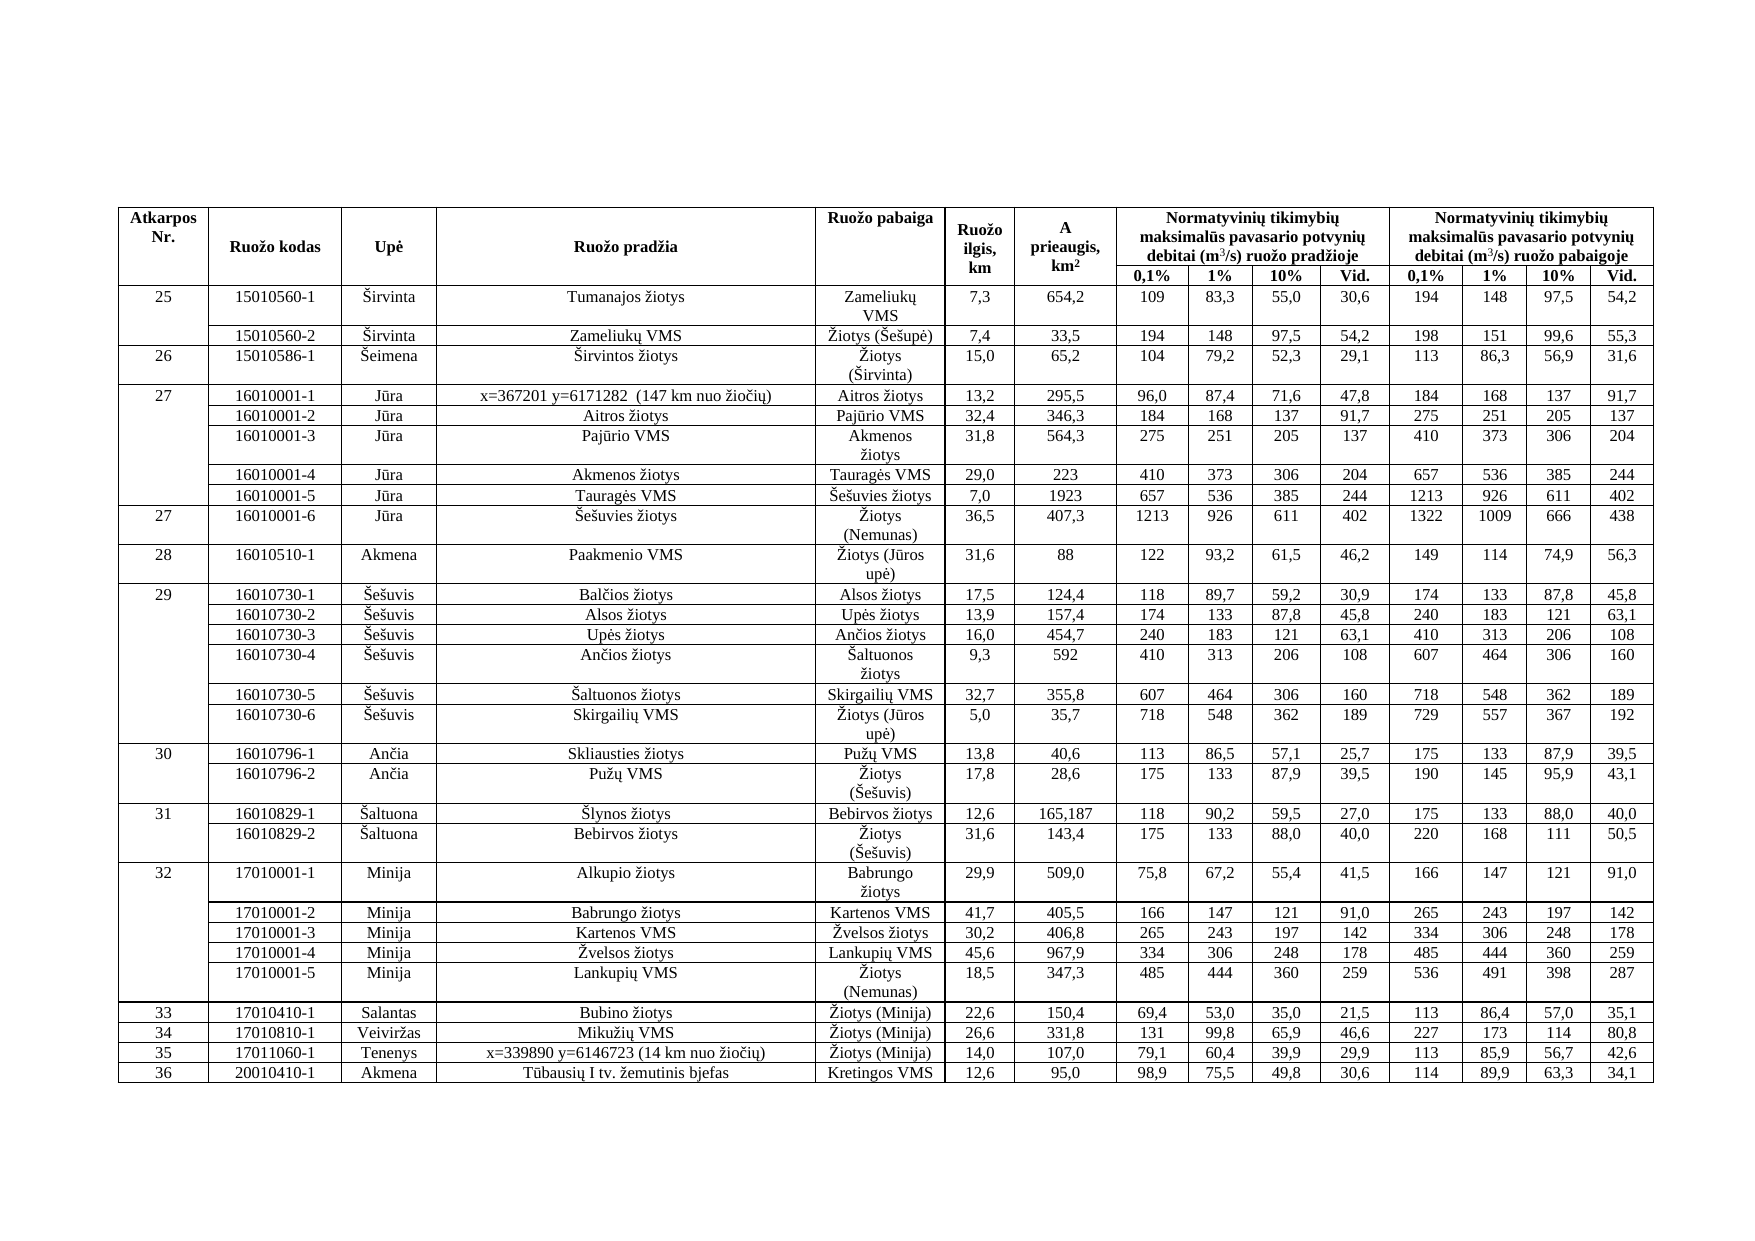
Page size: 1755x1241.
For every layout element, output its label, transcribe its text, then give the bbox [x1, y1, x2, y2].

table_cell 109 [1117, 286, 1188, 325]
table_cell 251 [1463, 406, 1526, 425]
table_cell 137 [1591, 406, 1653, 425]
table_cell 654,2 [1015, 286, 1116, 325]
table_cell 33,5 [1015, 326, 1116, 345]
table_cell 178 [1591, 923, 1653, 942]
table_cell 25,7 [1321, 744, 1389, 763]
table_cell Šaltuonos žiotys [816, 645, 944, 683]
table_cell 275 [1390, 406, 1462, 425]
table_cell 16,0 [946, 625, 1014, 644]
table_cell Žiotys (Nemunas) [816, 506, 944, 544]
table_cell 1213 [1117, 506, 1188, 544]
table_cell 121 [1253, 903, 1320, 922]
table_cell 174 [1390, 584, 1462, 603]
table_cell 240 [1117, 625, 1188, 644]
table_cell Vid. [1321, 266, 1389, 285]
table_cell Žiotys (Šešuvis) [816, 824, 944, 862]
table_cell 133 [1463, 584, 1526, 603]
table_cell 13,8 [946, 744, 1014, 763]
table_header Normatyvinių tikimybių maksimalūs pavasario potvynių debitai (m3/s) ruožo pradžioje [1117, 208, 1389, 265]
table_cell 275 [1117, 426, 1188, 464]
table_cell 45,8 [1321, 605, 1389, 624]
table_cell 16010796-1 [209, 744, 341, 763]
table_cell Žvelsos žiotys [437, 943, 815, 962]
table_cell 131 [1117, 1023, 1188, 1042]
table_cell 88,0 [1253, 824, 1320, 862]
table_header Normatyvinių tikimybių maksimalūs pavasario potvynių debitai (m3/s) ruožo pabaigoje [1390, 208, 1653, 265]
table_cell 373 [1189, 465, 1252, 484]
table_cell Šeimena [342, 346, 436, 384]
table_cell 265 [1117, 923, 1188, 942]
table_cell 485 [1117, 963, 1188, 1001]
table_cell 10% [1253, 266, 1320, 285]
table_cell 137 [1321, 426, 1389, 464]
table_cell 265 [1390, 903, 1462, 922]
table_cell 63,1 [1591, 605, 1653, 624]
table_cell Šešuvis [342, 645, 436, 683]
table_cell Kartenos VMS [437, 923, 815, 942]
table_cell Ančios žiotys [437, 645, 815, 683]
table_cell Tumanajos žiotys [437, 286, 815, 325]
table_cell 259 [1591, 943, 1653, 962]
table_cell 97,5 [1253, 326, 1320, 345]
table_cell 15010560-1 [209, 286, 341, 325]
table_cell 17,5 [946, 584, 1014, 603]
table_cell 91,0 [1591, 863, 1653, 901]
table_cell 20010410-1 [209, 1063, 341, 1082]
table_cell Šaltuonos žiotys [437, 684, 815, 703]
table_cell 729 [1390, 705, 1462, 743]
table_cell Alkupio žiotys [437, 863, 815, 901]
table_cell 43,1 [1591, 764, 1653, 802]
table_header Ruožo pabaiga [816, 208, 944, 285]
table_cell 362 [1253, 705, 1320, 743]
table_cell 151 [1463, 326, 1526, 345]
table_cell 41,5 [1321, 863, 1389, 901]
table_cell 611 [1527, 485, 1590, 504]
table_cell 190 [1390, 764, 1462, 802]
table_cell 16010510-1 [209, 545, 341, 583]
table_cell 259 [1321, 963, 1389, 1001]
table_cell 36 [119, 1063, 208, 1082]
table_cell 536 [1390, 963, 1462, 1001]
table_cell Akmenos žiotys [816, 426, 944, 464]
table_cell Žiotys (Jūros upė) [816, 545, 944, 583]
table_cell 410 [1390, 625, 1462, 644]
table_cell 32,7 [946, 684, 1014, 703]
table_cell 133 [1463, 804, 1526, 823]
table_cell 30,9 [1321, 584, 1389, 603]
table_cell 16010730-4 [209, 645, 341, 683]
table_cell Jūra [342, 385, 436, 404]
table_cell 367 [1527, 705, 1590, 743]
table_cell 444 [1189, 963, 1252, 1001]
table_cell Žiotys (Šešuvis) [816, 764, 944, 802]
table_cell 31,6 [946, 824, 1014, 862]
table_cell 121 [1253, 625, 1320, 644]
table_cell Šešuvies žiotys [816, 485, 944, 504]
table_cell 89,7 [1189, 584, 1252, 603]
table_header Upė [342, 208, 436, 285]
table_cell 17010001-5 [209, 963, 341, 1001]
table_cell 564,3 [1015, 426, 1116, 464]
table_cell Zameliukų VMS [437, 326, 815, 345]
table_cell 75,8 [1117, 863, 1188, 901]
table_cell 407,3 [1015, 506, 1116, 544]
table_cell 99,8 [1189, 1023, 1252, 1042]
table_cell 113 [1390, 346, 1462, 384]
table_cell 174 [1117, 605, 1188, 624]
table_cell 69,4 [1117, 1003, 1188, 1022]
table_cell 16010001-3 [209, 426, 341, 464]
table_cell Kretingos VMS [816, 1063, 944, 1082]
table_cell 175 [1117, 824, 1188, 862]
table_cell Tūbausių I tv. žemutinis bjefas [437, 1063, 815, 1082]
table_cell Žvelsos žiotys [816, 923, 944, 942]
table_cell 536 [1189, 485, 1252, 504]
table_cell 306 [1253, 684, 1320, 703]
table_cell 59,5 [1253, 804, 1320, 823]
table_cell 346,3 [1015, 406, 1116, 425]
table_cell 360 [1527, 943, 1590, 962]
table_cell 118 [1117, 804, 1188, 823]
table_cell Pužų VMS [816, 744, 944, 763]
table_cell 373 [1463, 426, 1526, 464]
table_cell 57,0 [1527, 1003, 1590, 1022]
table_cell 7,0 [946, 485, 1014, 504]
table_cell 65,2 [1015, 346, 1116, 384]
table_cell Ančios žiotys [816, 625, 944, 644]
table_cell 464 [1463, 645, 1526, 683]
table_header Atkarpos Nr. [119, 208, 208, 285]
table_cell 50,5 [1591, 824, 1653, 862]
table_cell 12,6 [946, 804, 1014, 823]
table_cell 607 [1117, 684, 1188, 703]
table_cell 83,3 [1189, 286, 1252, 325]
table_cell 168 [1463, 824, 1526, 862]
table_cell 95,0 [1015, 1063, 1116, 1082]
table_cell 42,6 [1591, 1043, 1653, 1062]
table_cell 56,7 [1527, 1043, 1590, 1062]
table_cell Ančia [342, 764, 436, 802]
table_cell 248 [1253, 943, 1320, 962]
table_cell 87,8 [1253, 605, 1320, 624]
table_cell 7,3 [946, 286, 1014, 325]
table_cell 178 [1321, 943, 1389, 962]
table_cell 29,9 [946, 863, 1014, 901]
table_cell 29 [119, 584, 208, 743]
table_cell 88,0 [1527, 804, 1590, 823]
table_cell Kartenos VMS [816, 903, 944, 922]
table_cell 17,8 [946, 764, 1014, 802]
table_cell Balčios žiotys [437, 584, 815, 603]
table_cell 306 [1253, 465, 1320, 484]
table_cell 444 [1463, 943, 1526, 962]
table_cell 57,1 [1253, 744, 1320, 763]
table_cell 87,8 [1527, 584, 1590, 603]
table_cell 143,4 [1015, 824, 1116, 862]
table_cell 53,0 [1189, 1003, 1252, 1022]
table_cell 666 [1527, 506, 1590, 544]
table_cell 1009 [1463, 506, 1526, 544]
table_cell 306 [1527, 426, 1590, 464]
table_cell 491 [1463, 963, 1526, 1001]
table_cell 1923 [1015, 485, 1116, 504]
table_cell 32 [119, 863, 208, 1001]
table_cell 244 [1591, 465, 1653, 484]
table_cell 46,2 [1321, 545, 1389, 583]
table_cell 454,7 [1015, 625, 1116, 644]
table_cell 95,9 [1527, 764, 1590, 802]
table_cell 206 [1253, 645, 1320, 683]
table_cell 91,0 [1321, 903, 1389, 922]
table_cell 536 [1463, 465, 1526, 484]
table_cell 35,1 [1591, 1003, 1653, 1022]
table_cell Šlynos žiotys [437, 804, 815, 823]
table_cell 17011060-1 [209, 1043, 341, 1062]
table_cell Babrungo žiotys [437, 903, 815, 922]
table_cell Akmena [342, 1063, 436, 1082]
table_cell 15010586-1 [209, 346, 341, 384]
table_cell 25 [119, 286, 208, 345]
table_cell Minija [342, 923, 436, 942]
table_cell 104 [1117, 346, 1188, 384]
table_cell 1213 [1390, 485, 1462, 504]
table_cell 17010001-1 [209, 863, 341, 901]
table_cell 184 [1117, 406, 1188, 425]
table_cell 16010001-6 [209, 506, 341, 544]
table_cell 1% [1463, 266, 1526, 285]
table_cell 12,6 [946, 1063, 1014, 1082]
table_cell 45,8 [1591, 584, 1653, 603]
table_cell Akmenos žiotys [437, 465, 815, 484]
table_cell Upės žiotys [437, 625, 815, 644]
table_cell Širvinta [342, 286, 436, 325]
table_cell 46,6 [1321, 1023, 1389, 1042]
table_cell Šešuvies žiotys [437, 506, 815, 544]
table_cell 97,5 [1527, 286, 1590, 325]
table_cell 13,2 [946, 385, 1014, 404]
table_cell 197 [1253, 923, 1320, 942]
table_cell 88 [1015, 545, 1116, 583]
table_cell 149 [1390, 545, 1462, 583]
table_cell 34,1 [1591, 1063, 1653, 1082]
table_cell Pajūrio VMS [816, 406, 944, 425]
table_cell 91,7 [1321, 406, 1389, 425]
table_cell Zameliukų VMS [816, 286, 944, 325]
table_cell 17010001-3 [209, 923, 341, 942]
table_cell 52,3 [1253, 346, 1320, 384]
table_cell 16010829-1 [209, 804, 341, 823]
table_cell 39,5 [1591, 744, 1653, 763]
table_cell Šaltuona [342, 804, 436, 823]
table_cell 385 [1253, 485, 1320, 504]
table_cell Žiotys (Širvinta) [816, 346, 944, 384]
table_header Ruožo pradžia [437, 208, 815, 285]
table_cell 121 [1527, 605, 1590, 624]
table_cell Šešuvis [342, 584, 436, 603]
table_cell 147 [1463, 863, 1526, 901]
table_cell 548 [1189, 705, 1252, 743]
table_cell 194 [1390, 286, 1462, 325]
table_cell Pajūrio VMS [437, 426, 815, 464]
table_cell 108 [1591, 625, 1653, 644]
table_cell 306 [1189, 943, 1252, 962]
table_cell 1% [1189, 266, 1252, 285]
table_cell Vid. [1591, 266, 1653, 285]
table_cell Žiotys (Šešupė) [816, 326, 944, 345]
table_cell 160 [1591, 645, 1653, 683]
table_cell 405,5 [1015, 903, 1116, 922]
table_cell Žiotys (Minija) [816, 1023, 944, 1042]
table_cell 0,1% [1390, 266, 1462, 285]
table_cell 22,6 [946, 1003, 1014, 1022]
table_cell 36,5 [946, 506, 1014, 544]
table_cell 360 [1253, 963, 1320, 1001]
table_cell 16010001-1 [209, 385, 341, 404]
table_cell Minija [342, 943, 436, 962]
table_cell 243 [1189, 923, 1252, 942]
table_cell 183 [1189, 625, 1252, 644]
table_cell 220 [1390, 824, 1462, 862]
table_cell Skliausties žiotys [437, 744, 815, 763]
table_cell 16010001-4 [209, 465, 341, 484]
table_cell 124,4 [1015, 584, 1116, 603]
table_cell 108 [1321, 645, 1389, 683]
table_cell 86,5 [1189, 744, 1252, 763]
table_cell 86,3 [1463, 346, 1526, 384]
table_cell 56,9 [1527, 346, 1590, 384]
table_cell 16010001-2 [209, 406, 341, 425]
table_cell 175 [1117, 764, 1188, 802]
table_cell 55,4 [1253, 863, 1320, 901]
table_cell Žiotys (Nemunas) [816, 963, 944, 1001]
table_cell Salantas [342, 1003, 436, 1022]
table_cell 60,4 [1189, 1043, 1252, 1062]
table_cell 61,5 [1253, 545, 1320, 583]
table_cell Žiotys (Jūros upė) [816, 705, 944, 743]
table_cell Jūra [342, 426, 436, 464]
table_cell 56,3 [1591, 545, 1653, 583]
table_cell 607 [1390, 645, 1462, 683]
table_cell 29,0 [946, 465, 1014, 484]
table_cell 41,7 [946, 903, 1014, 922]
table_cell 17010410-1 [209, 1003, 341, 1022]
table_cell 113 [1117, 744, 1188, 763]
table_cell 295,5 [1015, 385, 1116, 404]
table_cell 107,0 [1015, 1043, 1116, 1062]
table_cell Bebirvos žiotys [437, 824, 815, 862]
table_cell 509,0 [1015, 863, 1116, 901]
table_cell 548 [1463, 684, 1526, 703]
table_cell 192 [1591, 705, 1653, 743]
table_cell Šešuvis [342, 705, 436, 743]
table_cell Šešuvis [342, 605, 436, 624]
table_cell 175 [1390, 804, 1462, 823]
table_header A prieaugis, km2 [1015, 208, 1116, 285]
table_cell 347,3 [1015, 963, 1116, 1001]
table_cell 0,1% [1117, 266, 1188, 285]
table_cell 35 [119, 1043, 208, 1062]
table_cell 30 [119, 744, 208, 802]
table_cell 485 [1390, 943, 1462, 962]
table_cell 79,1 [1117, 1043, 1188, 1062]
table_cell 16010730-3 [209, 625, 341, 644]
table_cell 967,9 [1015, 943, 1116, 962]
table_cell 16010001-5 [209, 485, 341, 504]
table_cell 148 [1463, 286, 1526, 325]
table_cell 410 [1390, 426, 1462, 464]
table_cell 111 [1527, 824, 1590, 862]
table_cell 87,9 [1253, 764, 1320, 802]
table_cell 331,8 [1015, 1023, 1116, 1042]
table_cell 175 [1390, 744, 1462, 763]
table_cell 398 [1527, 963, 1590, 1001]
table_cell 98,9 [1117, 1063, 1188, 1082]
table_cell 93,2 [1189, 545, 1252, 583]
table_cell 13,9 [946, 605, 1014, 624]
table_cell Lankupių VMS [437, 963, 815, 1001]
table_cell 86,4 [1463, 1003, 1526, 1022]
table_cell 85,9 [1463, 1043, 1526, 1062]
table_cell Pužų VMS [437, 764, 815, 802]
table_cell 147 [1189, 903, 1252, 922]
table_header Ruožo ilgis, km [946, 208, 1014, 285]
table_cell 204 [1321, 465, 1389, 484]
table_cell 27,0 [1321, 804, 1389, 823]
table_cell Akmena [342, 545, 436, 583]
table_cell 410 [1117, 645, 1188, 683]
table_cell 16010730-1 [209, 584, 341, 603]
table_cell Aitros žiotys [437, 406, 815, 425]
table_cell 464 [1189, 684, 1252, 703]
table_cell 91,7 [1591, 385, 1653, 404]
table_cell Babrungo žiotys [816, 863, 944, 901]
table_cell 113 [1390, 1043, 1462, 1062]
table_cell 137 [1253, 406, 1320, 425]
table_cell 194 [1117, 326, 1188, 345]
table_cell 35,7 [1015, 705, 1116, 743]
table_cell 28,6 [1015, 764, 1116, 802]
table_cell 410 [1117, 465, 1188, 484]
table_cell 118 [1117, 584, 1188, 603]
table_cell 150,4 [1015, 1003, 1116, 1022]
table_cell 385 [1527, 465, 1590, 484]
table_cell 75,5 [1189, 1063, 1252, 1082]
table_cell 1322 [1390, 506, 1462, 544]
table_cell 29,1 [1321, 346, 1389, 384]
table_cell x=339890 y=6146723 (14 km nuo žiočių) [437, 1043, 815, 1062]
table_cell 197 [1527, 903, 1590, 922]
table_header Ruožo kodas [209, 208, 341, 285]
table_cell Žiotys (Minija) [816, 1003, 944, 1022]
table_cell 30,2 [946, 923, 1014, 942]
table_cell 31,6 [946, 545, 1014, 583]
table_cell 592 [1015, 645, 1116, 683]
table_cell 122 [1117, 545, 1188, 583]
table_cell 657 [1390, 465, 1462, 484]
table_cell 16010730-6 [209, 705, 341, 743]
table_cell 206 [1527, 625, 1590, 644]
table_cell 198 [1390, 326, 1462, 345]
table_cell Tenenys [342, 1043, 436, 1062]
table_cell 355,8 [1015, 684, 1116, 703]
table_cell Minija [342, 963, 436, 1001]
table_cell 63,3 [1527, 1063, 1590, 1082]
table_cell Tauragės VMS [816, 465, 944, 484]
table_cell 15,0 [946, 346, 1014, 384]
table_cell 183 [1463, 605, 1526, 624]
table_cell Paakmenio VMS [437, 545, 815, 583]
table_cell 133 [1189, 764, 1252, 802]
table_cell 40,6 [1015, 744, 1116, 763]
table_cell 362 [1527, 684, 1590, 703]
table_cell 74,9 [1527, 545, 1590, 583]
table_cell 40,0 [1321, 824, 1389, 862]
table_cell 32,4 [946, 406, 1014, 425]
table_cell Tauragės VMS [437, 485, 815, 504]
table_cell Veiviržas [342, 1023, 436, 1042]
table_cell 406,8 [1015, 923, 1116, 942]
table_cell 30,6 [1321, 1063, 1389, 1082]
table_cell 45,6 [946, 943, 1014, 962]
table_cell 28 [119, 545, 208, 583]
table_cell 39,5 [1321, 764, 1389, 802]
table_cell 438 [1591, 506, 1653, 544]
table_cell 16010730-5 [209, 684, 341, 703]
table_cell 113 [1390, 1003, 1462, 1022]
table_cell 63,1 [1321, 625, 1389, 644]
table_cell 223 [1015, 465, 1116, 484]
table_cell Skirgailių VMS [437, 705, 815, 743]
table_cell Upės žiotys [816, 605, 944, 624]
table_cell 251 [1189, 426, 1252, 464]
table_cell Jūra [342, 465, 436, 484]
table_cell 133 [1189, 605, 1252, 624]
table_cell 29,9 [1321, 1043, 1389, 1062]
table_cell 15010560-2 [209, 326, 341, 345]
table_cell 31,6 [1591, 346, 1653, 384]
table_cell Alsos žiotys [437, 605, 815, 624]
table_cell 173 [1463, 1023, 1526, 1042]
table_cell 18,5 [946, 963, 1014, 1001]
table_cell 90,2 [1189, 804, 1252, 823]
table_cell 133 [1463, 744, 1526, 763]
table_cell 148 [1189, 326, 1252, 345]
table_cell 189 [1321, 705, 1389, 743]
table_cell 334 [1117, 943, 1188, 962]
table_cell 87,9 [1527, 744, 1590, 763]
table_cell 87,4 [1189, 385, 1252, 404]
table_cell 926 [1189, 506, 1252, 544]
table_cell 243 [1463, 903, 1526, 922]
table_cell 205 [1527, 406, 1590, 425]
table_cell 168 [1463, 385, 1526, 404]
table_cell 166 [1117, 903, 1188, 922]
table_cell 35,0 [1253, 1003, 1320, 1022]
table_cell 157,4 [1015, 605, 1116, 624]
table_cell 39,9 [1253, 1043, 1320, 1062]
table_cell Jūra [342, 506, 436, 544]
table_cell 926 [1463, 485, 1526, 504]
table_cell 121 [1527, 863, 1590, 901]
table_cell 55,3 [1591, 326, 1653, 345]
table_cell 30,6 [1321, 286, 1389, 325]
table_cell 40,0 [1591, 804, 1653, 823]
table_cell 26,6 [946, 1023, 1014, 1042]
table_cell 137 [1527, 385, 1590, 404]
table_cell 244 [1321, 485, 1389, 504]
table_cell 114 [1527, 1023, 1590, 1042]
table_cell 557 [1463, 705, 1526, 743]
table_cell 5,0 [946, 705, 1014, 743]
table_cell 114 [1463, 545, 1526, 583]
table_cell 657 [1117, 485, 1188, 504]
table_cell 17010001-2 [209, 903, 341, 922]
table_cell Ančia [342, 744, 436, 763]
table_cell 54,2 [1591, 286, 1653, 325]
table_cell 313 [1463, 625, 1526, 644]
table_cell 204 [1591, 426, 1653, 464]
table_cell 189 [1591, 684, 1653, 703]
table_cell 55,0 [1253, 286, 1320, 325]
table_cell 67,2 [1189, 863, 1252, 901]
table_cell Lankupių VMS [816, 943, 944, 962]
table_cell 34 [119, 1023, 208, 1042]
table_cell 114 [1390, 1063, 1462, 1082]
table_cell 65,9 [1253, 1023, 1320, 1042]
table_cell 26 [119, 346, 208, 384]
table_cell 27 [119, 506, 208, 544]
table_cell 166 [1390, 863, 1462, 901]
table_cell Bebirvos žiotys [816, 804, 944, 823]
table_cell 33 [119, 1003, 208, 1022]
table_cell 80,8 [1591, 1023, 1653, 1042]
table_cell Minija [342, 903, 436, 922]
table_cell 142 [1321, 923, 1389, 942]
table_cell 96,0 [1117, 385, 1188, 404]
table_cell 99,6 [1527, 326, 1590, 345]
table_cell 306 [1527, 645, 1590, 683]
table_cell 16010730-2 [209, 605, 341, 624]
table_cell x=367201 y=6171282 (147 km nuo žiočių) [437, 385, 815, 404]
table_cell 49,8 [1253, 1063, 1320, 1082]
table_cell 54,2 [1321, 326, 1389, 345]
table_cell 306 [1463, 923, 1526, 942]
table_cell Aitros žiotys [816, 385, 944, 404]
table_cell 402 [1591, 485, 1653, 504]
table_cell Minija [342, 863, 436, 901]
table_cell 718 [1117, 705, 1188, 743]
table_cell Jūra [342, 406, 436, 425]
table_cell 133 [1189, 824, 1252, 862]
table_cell 142 [1591, 903, 1653, 922]
table_cell Mikužių VMS [437, 1023, 815, 1042]
table_cell 240 [1390, 605, 1462, 624]
table_cell 287 [1591, 963, 1653, 1001]
table_cell Šešuvis [342, 625, 436, 644]
table_cell 31,8 [946, 426, 1014, 464]
table_cell 14,0 [946, 1043, 1014, 1062]
table_cell 165,187 [1015, 804, 1116, 823]
table_cell 21,5 [1321, 1003, 1389, 1022]
table_cell Bubino žiotys [437, 1003, 815, 1022]
table_cell 402 [1321, 506, 1389, 544]
table_cell 248 [1527, 923, 1590, 942]
table_cell Šešuvis [342, 684, 436, 703]
table_cell 184 [1390, 385, 1462, 404]
table_cell Alsos žiotys [816, 584, 944, 603]
table_cell Skirgailių VMS [816, 684, 944, 703]
table_cell 160 [1321, 684, 1389, 703]
table_cell 16010796-2 [209, 764, 341, 802]
table_cell 17010001-4 [209, 943, 341, 962]
table_cell 313 [1189, 645, 1252, 683]
table_cell 7,4 [946, 326, 1014, 345]
table_cell 17010810-1 [209, 1023, 341, 1042]
table_cell 79,2 [1189, 346, 1252, 384]
table_cell 205 [1253, 426, 1320, 464]
table_cell Žiotys (Minija) [816, 1043, 944, 1062]
table_cell 718 [1390, 684, 1462, 703]
table_cell 168 [1189, 406, 1252, 425]
table_cell 27 [119, 385, 208, 504]
table_cell 89,9 [1463, 1063, 1526, 1082]
table_cell 31 [119, 804, 208, 862]
table_cell 334 [1390, 923, 1462, 942]
table_cell 71,6 [1253, 385, 1320, 404]
table_cell 611 [1253, 506, 1320, 544]
table_cell Širvinta [342, 326, 436, 345]
table_cell 227 [1390, 1023, 1462, 1042]
table_cell 145 [1463, 764, 1526, 802]
table_cell 59,2 [1253, 584, 1320, 603]
table_cell Širvintos žiotys [437, 346, 815, 384]
table_cell 47,8 [1321, 385, 1389, 404]
table_cell Šaltuona [342, 824, 436, 862]
table_cell 9,3 [946, 645, 1014, 683]
table_cell Jūra [342, 485, 436, 504]
table_cell 16010829-2 [209, 824, 341, 862]
table_cell 10% [1527, 266, 1590, 285]
